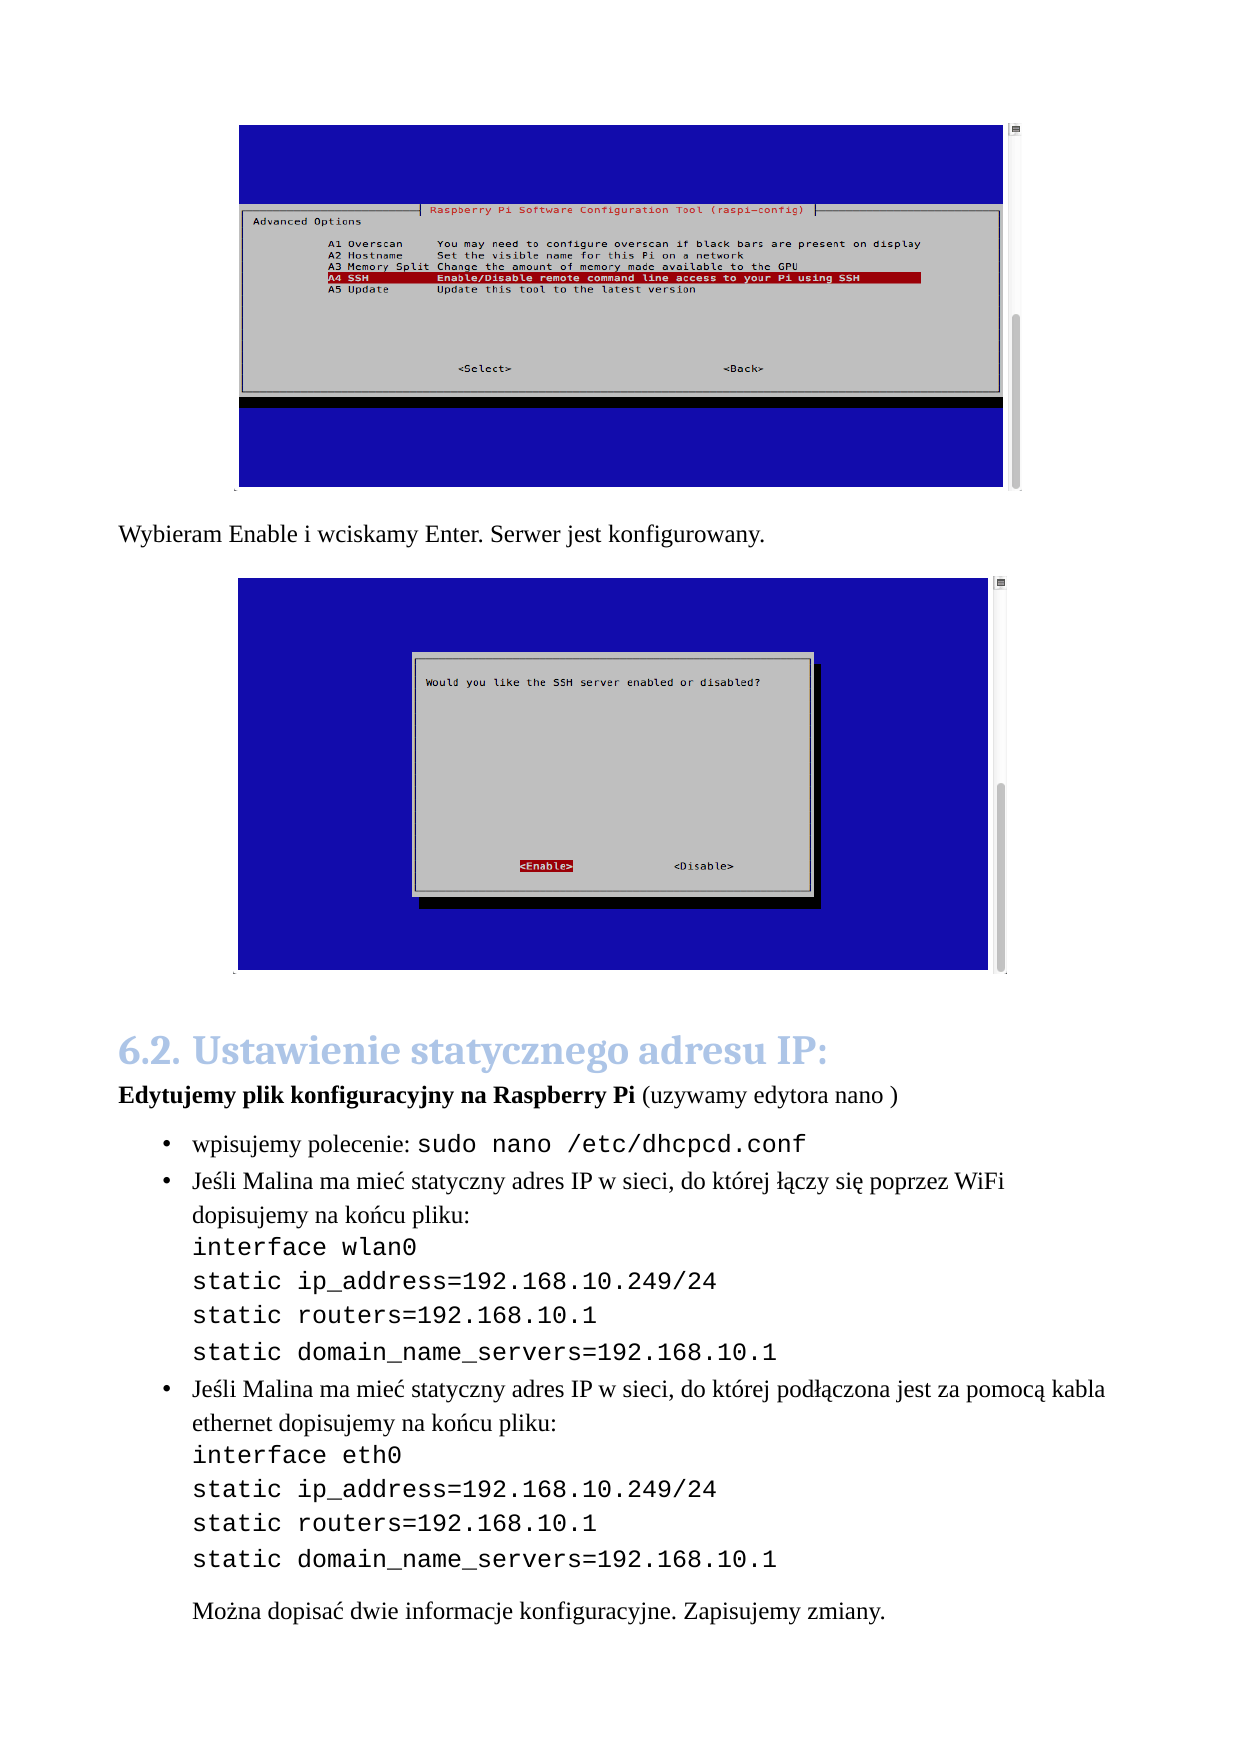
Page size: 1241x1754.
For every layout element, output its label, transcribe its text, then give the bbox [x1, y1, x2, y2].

text Edytujemy plik konfiguracyjny na Raspberry Pi (uzywamy edytora nano ) [118, 1080, 1122, 1108]
picture [233, 576, 1007, 974]
picture [234, 123, 1022, 491]
list Jeśli Malina ma mieć statyczny adres IP w sieci, do której podłączona jest za pomocą kabla ethernet dopisujemy na końcu pliku: interface eth0 static ip_address=192.168.10.249/24 static routers=192.168.10.1 static domain_name_servers=192.168.10.1 [162, 1374, 1122, 1575]
list Można dopisać dwie informacje konfiguracyjne. Zapisujemy zmiany. [162, 1596, 1122, 1625]
list Jeśli Malina ma mieć statyczny adres IP w sieci, do której łączy się poprzez WiFi dopisujemy na końcu pliku: interface wlan0 static ip_address=192.168.10.249/24 static routers=192.168.10.1 static domain_name_servers=192.168.10.1 [162, 1166, 1122, 1367]
subtitle Ustawienie statycznego adresu IP: [118, 1027, 1122, 1075]
list wpisujemy polecenie: sudo nano /etc/dhcpcd.conf [162, 1129, 1122, 1160]
text Wybieram Enable i wciskamy Enter. Serwer jest konfigurowany. [118, 519, 1122, 548]
